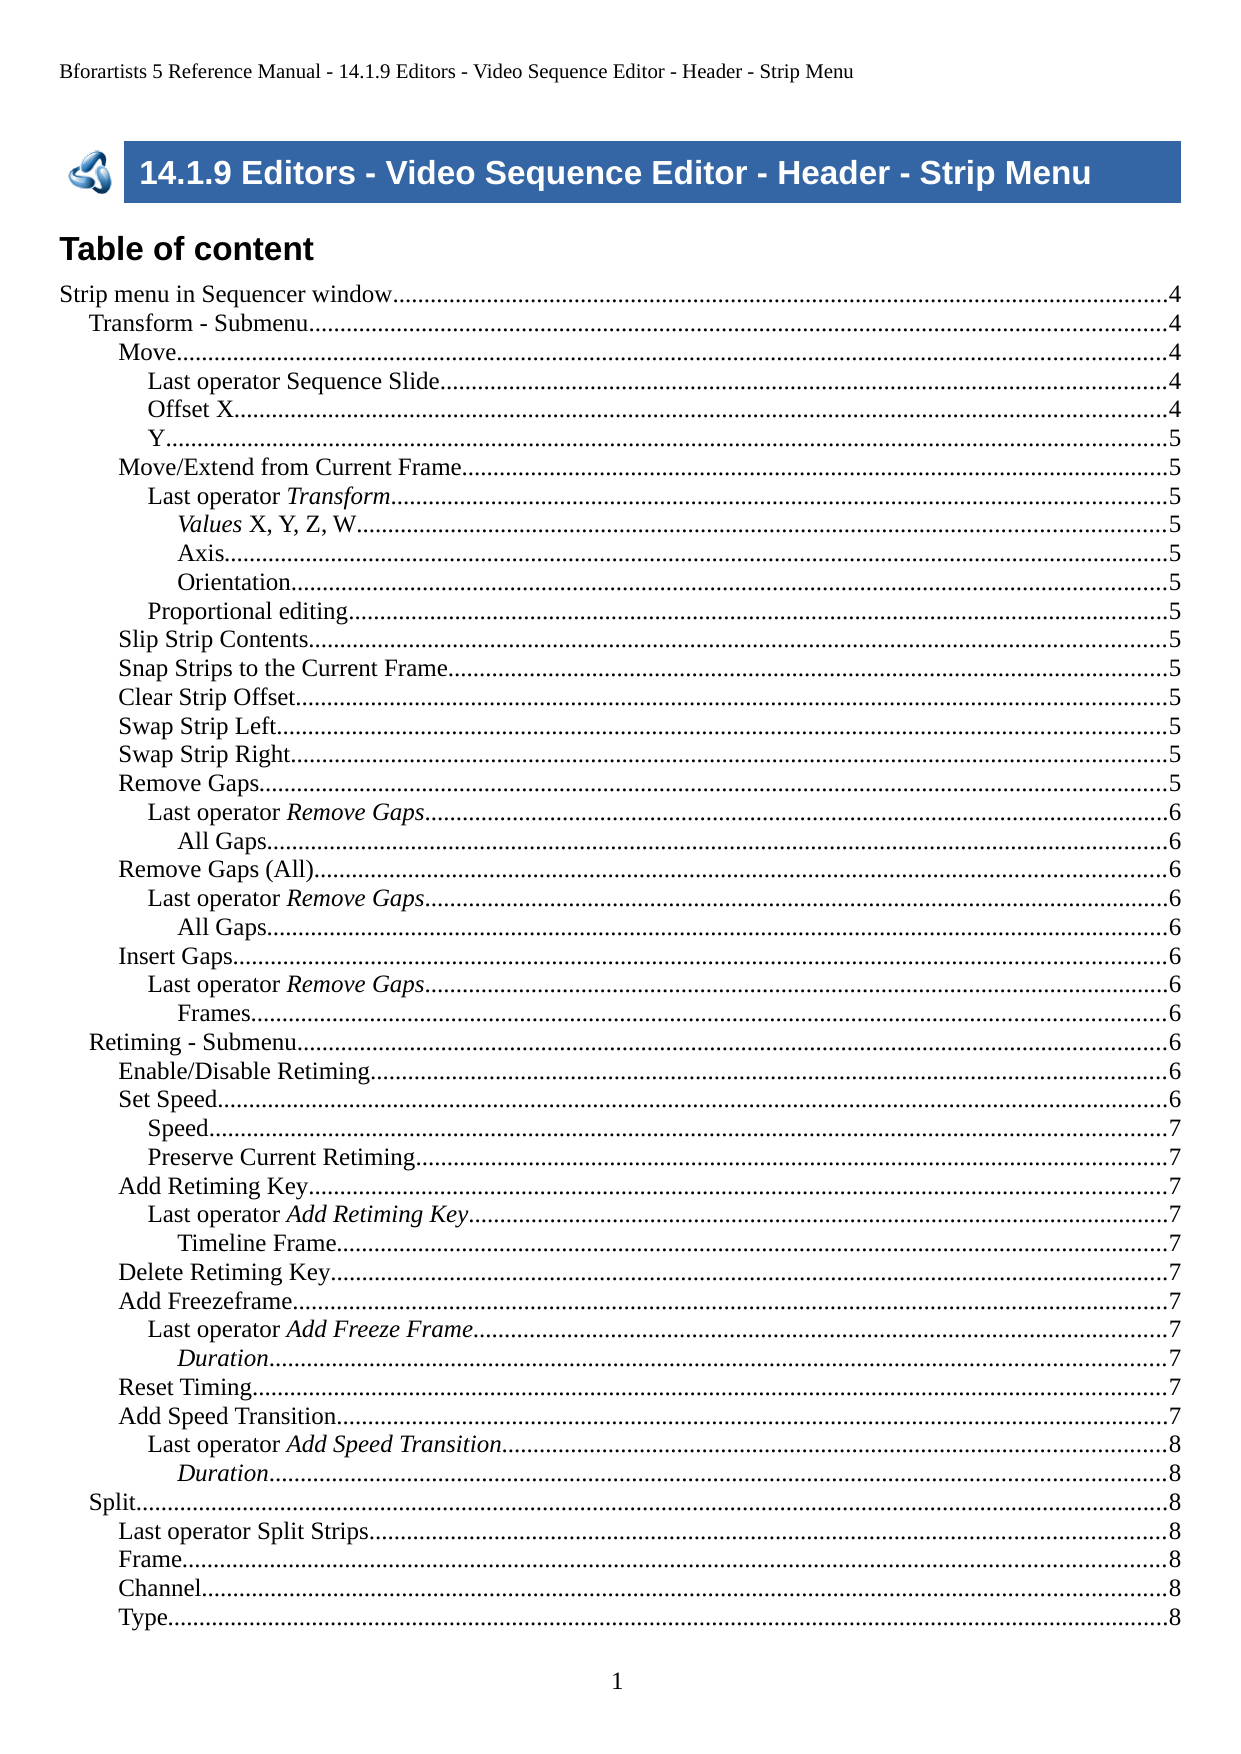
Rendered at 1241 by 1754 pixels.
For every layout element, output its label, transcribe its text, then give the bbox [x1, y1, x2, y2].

text Last operator Remove Gaps 6 [147, 797, 1181, 826]
text Preserve Current Retiming 7 [147, 1142, 1181, 1171]
text Swap Strip Left 5 [118, 711, 1181, 739]
text Frame 8 [118, 1544, 1181, 1573]
text Split 8 [88, 1487, 1181, 1516]
text Last operator Sequence Slide 4 [147, 366, 1181, 394]
text Enable/Disable Retiming 6 [118, 1056, 1181, 1084]
text Y 5 [147, 423, 1181, 452]
text Last operator Add Freeze Frame 7 [147, 1314, 1181, 1343]
text All Gaps 6 [177, 912, 1181, 941]
text Set Speed 6 [118, 1084, 1181, 1113]
text Add Freezeframe 7 [118, 1286, 1181, 1314]
text All Gaps 6 [177, 826, 1181, 854]
text Last operator Add Speed Transition 8 [147, 1429, 1181, 1458]
text Strip menu in Sequencer window 4 [59, 279, 1181, 308]
subtitle Table of content [59, 228, 1181, 267]
text Proportional editing 5 [147, 596, 1181, 624]
text Duration 8 [177, 1458, 1181, 1487]
picture [65, 147, 114, 197]
text Snap Strips to the Current Frame 5 [118, 653, 1181, 682]
text Remove Gaps 5 [118, 768, 1181, 797]
text Last operator Add Retiming Key 7 [147, 1199, 1181, 1228]
text Delete Retiming Key 7 [118, 1257, 1181, 1286]
text Axis 5 [177, 538, 1181, 567]
text Values X, Y, Z, W 5 [177, 509, 1181, 538]
text Timeline Frame 7 [177, 1228, 1181, 1257]
text Add Retiming Key 7 [118, 1171, 1181, 1199]
table_header 14.1.9 Editors - Video Sequence Editor - Header - Strip Menu [124, 141, 1181, 203]
text Move/Extend from Current Frame 5 [118, 452, 1181, 481]
text Remove Gaps (All) 6 [118, 854, 1181, 883]
text Last operator Split Strips 8 [118, 1516, 1181, 1544]
text Insert Gaps 6 [118, 941, 1181, 969]
text Reset Timing 7 [118, 1372, 1181, 1401]
text Duration 7 [177, 1343, 1181, 1372]
text Slip Strip Contents 5 [118, 624, 1181, 653]
text Last operator Transform 5 [147, 481, 1181, 509]
text Last operator Remove Gaps 6 [147, 883, 1181, 912]
text Offset X 4 [147, 394, 1181, 423]
text Channel 8 [118, 1573, 1181, 1602]
text Move 4 [118, 337, 1181, 366]
table_header [59, 141, 124, 203]
text Clear Strip Offset 5 [118, 682, 1181, 711]
text Type 8 [118, 1602, 1181, 1631]
text Add Speed Transition 7 [118, 1401, 1181, 1429]
text Orientation 5 [177, 567, 1181, 596]
text Last operator Remove Gaps 6 [147, 969, 1181, 998]
text Transform - Submenu 4 [88, 308, 1181, 337]
text Speed 7 [147, 1113, 1181, 1142]
text Frames 6 [177, 998, 1181, 1027]
text Retiming - Submenu 6 [88, 1027, 1181, 1056]
text Swap Strip Right 5 [118, 739, 1181, 768]
